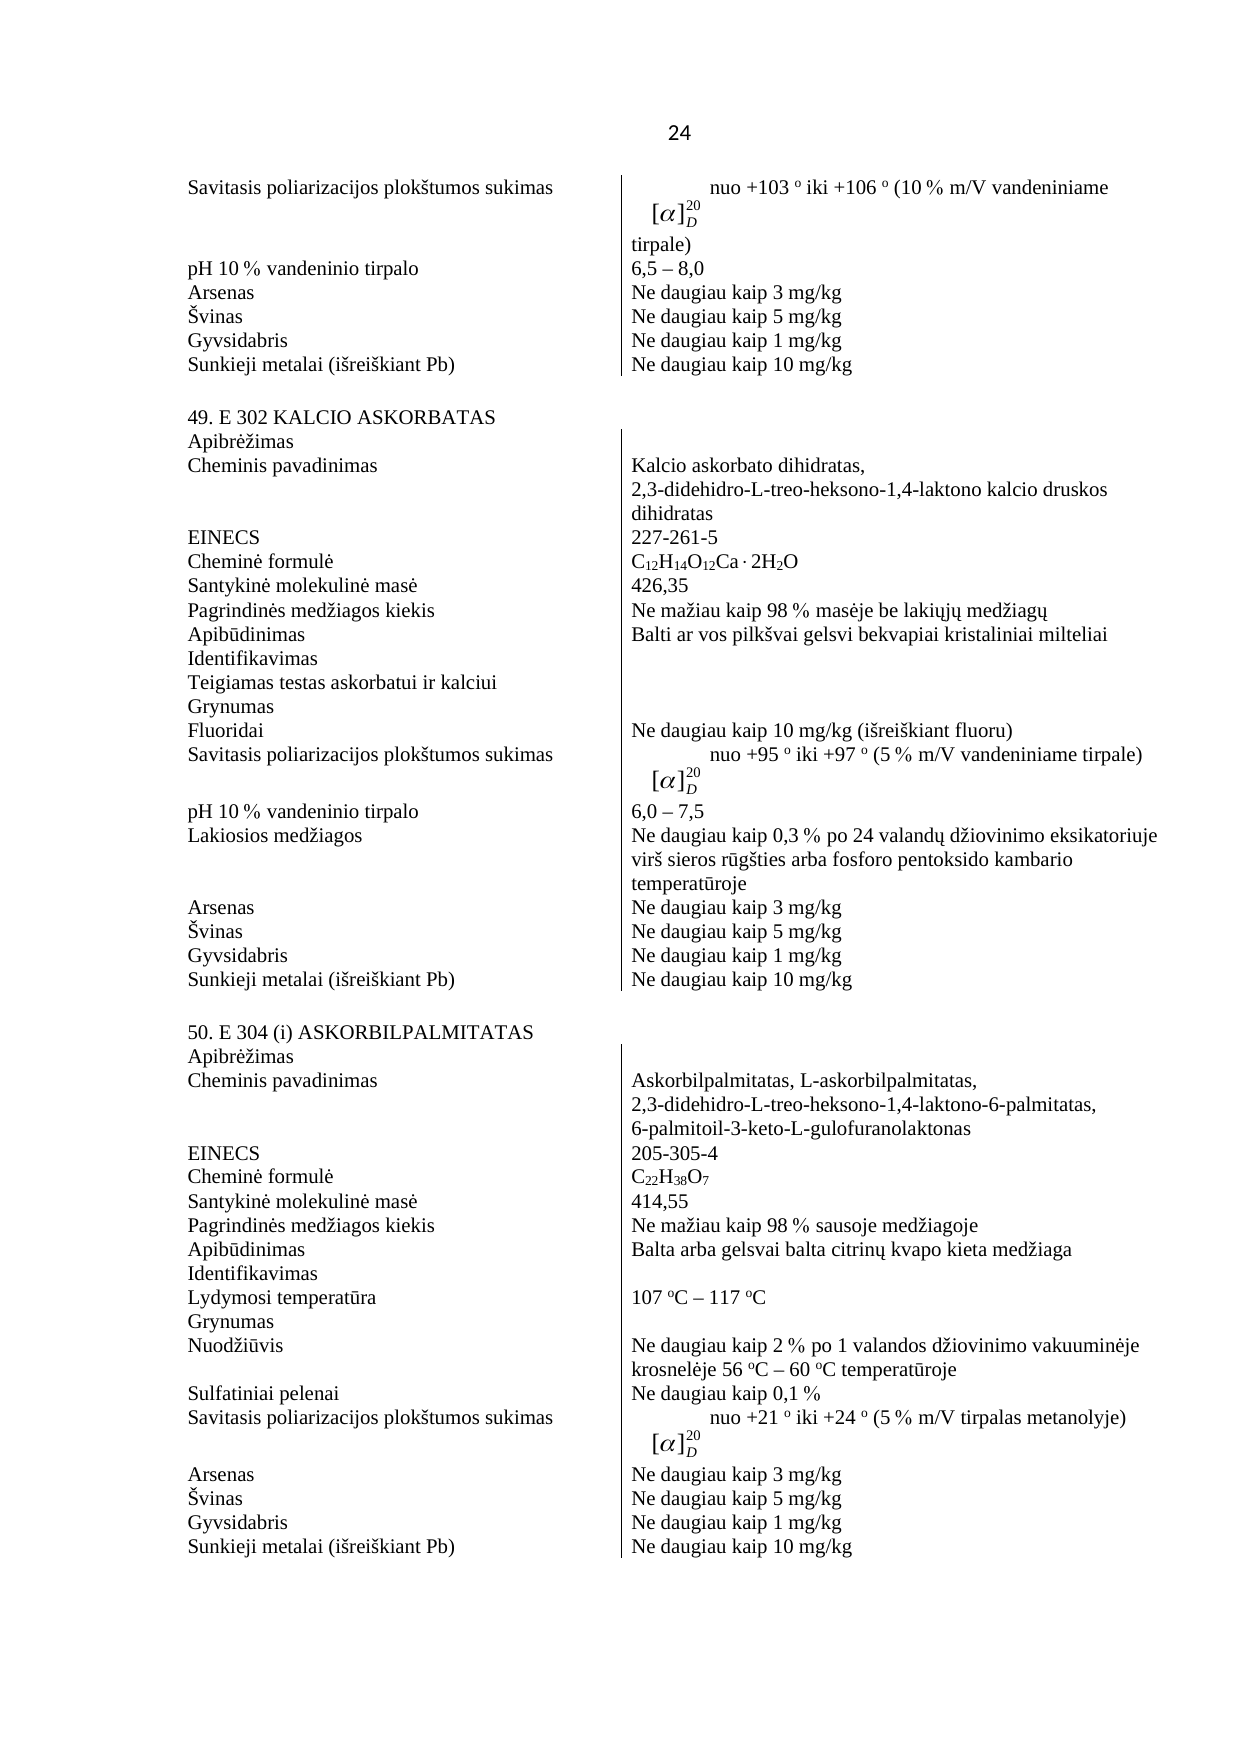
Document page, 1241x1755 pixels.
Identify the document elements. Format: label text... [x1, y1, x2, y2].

table_cell Identifikavimas [177, 646, 621, 670]
table_header 49. E 302 KALCIO ASKORBATAS [177, 405, 1181, 429]
table_cell Arsenas [177, 1462, 621, 1486]
table_cell Ne daugiau kaip 2  po 1 valandos džiovinimo vakuuminėje krosnelėje 56 oC – 60 oC temperatūroje [622, 1333, 1181, 1381]
table_cell EINECS [177, 525, 621, 549]
table_cell Švinas [177, 1486, 621, 1510]
table_cell nuo +103 o iki +106 o (10  m/V vandeniniame tirpale) [622, 175, 1181, 256]
table_cell C22H38O7 [622, 1165, 1181, 1188]
table_cell Santykinė molekulinė masė [177, 574, 621, 597]
table_cell Arsenas [177, 895, 621, 919]
table_cell Identifikavimas [177, 1261, 621, 1285]
table_cell 205-305-4 [622, 1140, 1181, 1164]
table_cell Savitasis poliarizacijos plokštumos sukimas [177, 1405, 621, 1462]
table_cell EINECS [177, 1140, 621, 1164]
table_cell Lydymosi temperatūra [177, 1285, 621, 1309]
table_cell Kalcio askorbato dihidratas, 2,3-didehidro-L-treo-heksono-1,4-laktono kalcio druskos dihidratas [622, 453, 1181, 525]
table_cell Apibūdinimas [177, 622, 621, 646]
table_cell Ne daugiau kaip 10 mg/kg (išreiškiant fluoru) [622, 718, 1181, 742]
table_cell Ne daugiau kaip 5 mg/kg [622, 1486, 1181, 1510]
table_cell 227-261-5 [622, 525, 1181, 549]
table_cell Ne daugiau kaip 3 mg/kg [622, 895, 1181, 919]
table_cell Apibūdinimas [177, 1237, 621, 1261]
table_cell Lakiosios medžiagos [177, 823, 621, 895]
table_cell C12H14O12Ca2H2O [622, 549, 1181, 573]
table_cell Askorbilpalmitatas, L-askorbilpalmitatas, 2,3-didehidro-L-treo-heksono-1,4-laktono-6-palmitatas, 6-palmitoil-3-keto-L-gulofuranolaktonas [622, 1068, 1181, 1140]
table_header 50. E 304 (i) ASKORBILPALMITATAS [177, 1020, 1181, 1044]
table_cell Ne daugiau kaip 5 mg/kg [622, 304, 1181, 328]
table_cell 426,35 [622, 574, 1181, 597]
table_cell [622, 1309, 1181, 1333]
table_cell Sunkieji metalai (išreiškiant Pb) [177, 1534, 621, 1558]
table_cell Gyvsidabris [177, 1510, 621, 1534]
table_cell Sunkieji metalai (išreiškiant Pb) [177, 967, 621, 991]
table_cell Apibrėžimas [177, 429, 621, 453]
table_cell nuo +21 o iki +24 o (5  m/V tirpalas metanolyje) [622, 1405, 1181, 1462]
table_cell [622, 429, 1181, 453]
table_cell pH 10  vandeninio tirpalo [177, 256, 621, 280]
table_cell Sunkieji metalai (išreiškiant Pb) [177, 352, 621, 376]
table_cell Arsenas [177, 280, 621, 304]
table_cell pH 10  vandeninio tirpalo [177, 799, 621, 823]
table_cell Grynumas [177, 1309, 621, 1333]
table_cell Ne daugiau kaip 3 mg/kg [622, 1462, 1181, 1486]
table_cell Ne daugiau kaip 5 mg/kg [622, 919, 1181, 943]
table_cell Cheminis pavadinimas [177, 1068, 621, 1140]
table_cell Cheminis pavadinimas [177, 453, 621, 525]
table_cell Sulfatiniai pelenai [177, 1381, 621, 1405]
table_cell Teigiamas testas askorbatui ir kalciui [177, 670, 621, 694]
table_cell 6,0 – 7,5 [622, 799, 1181, 823]
table_cell [622, 646, 1181, 670]
table_cell [622, 670, 1181, 694]
table_cell Ne mažiau kaip 98  sausoje medžiagoje [622, 1213, 1181, 1237]
table_cell Ne mažiau kaip 98  masėje be lakiųjų medžiagų [622, 598, 1181, 622]
table_cell Ne daugiau kaip 10 mg/kg [622, 967, 1181, 991]
table_cell Ne daugiau kaip 3 mg/kg [622, 280, 1181, 304]
table_cell Ne daugiau kaip 0,1  [622, 1381, 1181, 1405]
table_cell 6,5 – 8,0 [622, 256, 1181, 280]
table_cell Apibrėžimas [177, 1044, 621, 1068]
table_cell Cheminė formulė [177, 549, 621, 573]
table_cell Savitasis poliarizacijos plokštumos sukimas [177, 175, 621, 256]
table_cell Savitasis poliarizacijos plokštumos sukimas [177, 742, 621, 799]
table_cell 107 oC – 117 oC [622, 1285, 1181, 1309]
table_cell Ne daugiau kaip 1 mg/kg [622, 943, 1181, 967]
table_cell Fluoridai [177, 718, 621, 742]
table_cell [622, 1044, 1181, 1068]
table_cell Pagrindinės medžiagos kiekis [177, 598, 621, 622]
table_cell Gyvsidabris [177, 943, 621, 967]
table_cell Balta arba gelsvai balta citrinų kvapo kieta medžiaga [622, 1237, 1181, 1261]
table_cell 414,55 [622, 1189, 1181, 1213]
table_cell Švinas [177, 304, 621, 328]
table_cell Gyvsidabris [177, 328, 621, 352]
table_cell [622, 1261, 1181, 1285]
table_cell Ne daugiau kaip 1 mg/kg [622, 328, 1181, 352]
table_cell Nuodžiūvis [177, 1333, 621, 1381]
table_cell Ne daugiau kaip 10 mg/kg [622, 352, 1181, 376]
table_cell [622, 694, 1181, 718]
table_cell Grynumas [177, 694, 621, 718]
table_cell Ne daugiau kaip 0,3  po 24 valandų džiovinimo eksikatoriuje virš sieros rūgšties arba fosforo pentoksido kambario temperatūroje [622, 823, 1181, 895]
table_cell Cheminė formulė [177, 1165, 621, 1188]
table_cell Santykinė molekulinė masė [177, 1189, 621, 1213]
table_cell Ne daugiau kaip 1 mg/kg [622, 1510, 1181, 1534]
table_cell Ne daugiau kaip 10 mg/kg [622, 1534, 1181, 1558]
table_cell Švinas [177, 919, 621, 943]
table_cell Balti ar vos pilkšvai gelsvi bekvapiai kristaliniai milteliai [622, 622, 1181, 646]
table_cell Pagrindinės medžiagos kiekis [177, 1213, 621, 1237]
table_cell nuo +95 o iki +97 o (5  m/V vandeniniame tirpale) [622, 742, 1181, 799]
